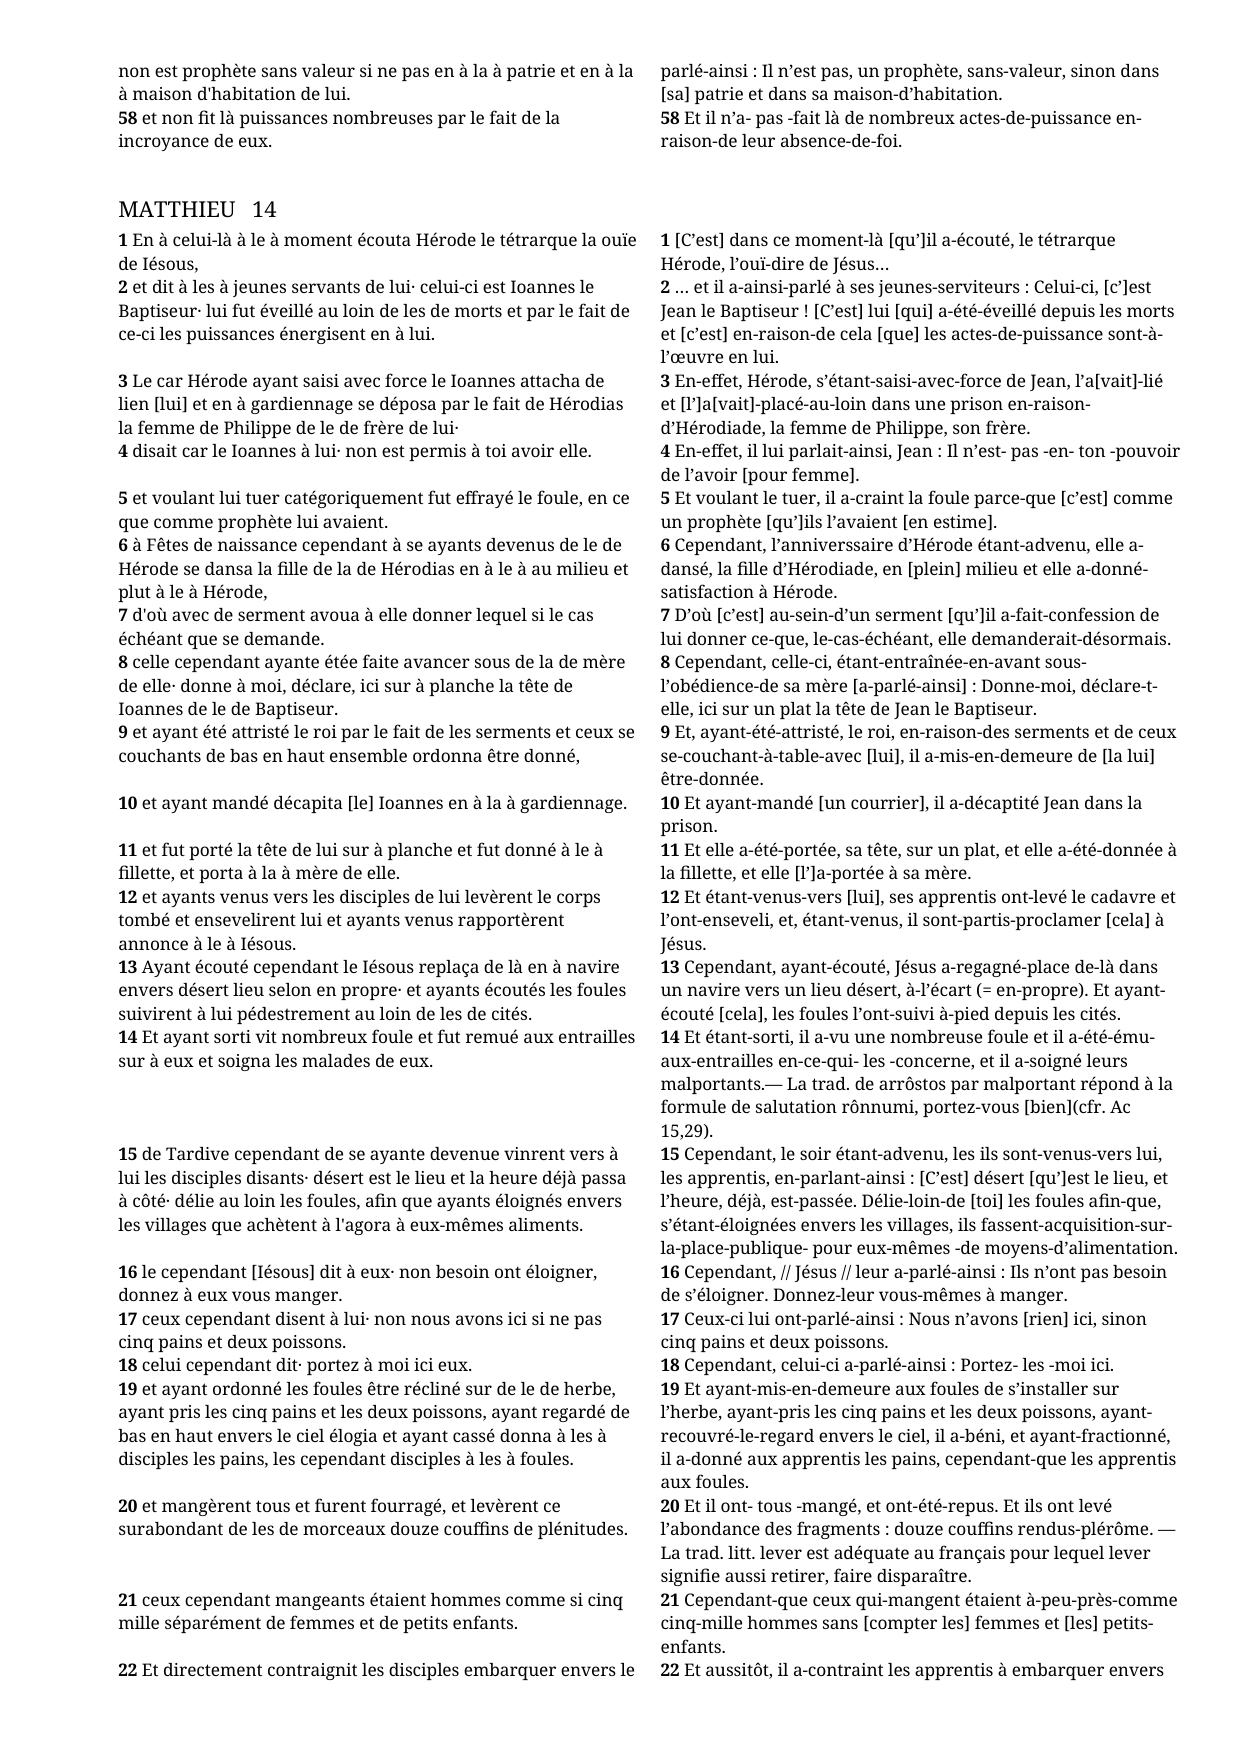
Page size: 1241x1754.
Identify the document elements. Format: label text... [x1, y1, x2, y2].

table_cell 9 et ayant été attristé le roi par le fait de les serments et ceux se couchants de bas en haut ensemble ordonna être donné, [118, 721, 639, 791]
table_cell [639, 650, 660, 721]
table_cell 22 Et aussitôt, il a-contraint les apprentis à embarquer envers le navire et à se-conduire-au-devant-de lui envers l’autre-rive jusqu’à-ce-qu’il délie-loin-de [lui] les foules. [660, 1658, 1181, 1682]
table_cell 17 Ceux-ci lui ont-parlé-ainsi : Nous n’avons [rien] ici, sinon cinq pains et deux poissons. [660, 1307, 1181, 1353]
table_cell 5 et voulant lui tuer catégoriquement fut effrayé le foule, en ce que comme prophète lui avaient. [118, 486, 639, 533]
table_cell 57 et étaient scandalisé en à lui. le cependant Iésous dit à eux· non est prophète sans valeur si ne pas en à la à patrie et en à la à maison d'habitation de lui. [118, 59, 639, 106]
table_cell [639, 885, 660, 955]
table_cell 57 Et ils étaient-scandalisés en lui, cependant-que Jésus leur a-parlé-ainsi : Il n’est pas, un prophète, sans-valeur, sinon dans [sa] patrie et dans sa maison-d’habitation. [660, 59, 1181, 106]
table_cell 19 Et ayant-mis-en-demeure aux foules de s’installer sur l’herbe, ayant-pris les cinq pains et les deux poissons, ayant-recouvré-le-regard envers le ciel, il a-béni, et ayant-fractionné, il a-donné aux apprentis les pains, cependant-que les apprentis aux foules. [660, 1377, 1181, 1494]
table_cell 10 et ayant mandé décapita [le] Ioannes en à la à gardiennage. [118, 791, 639, 838]
table_cell 15 Cependant, le soir étant-advenu, les ils sont-venus-vers lui, les apprentis, en-parlant-ainsi : [C’est] désert [qu’]est le lieu, et l’heure, déjà, est-passée. Délie-loin-de [toi] les foules afin-que, s’étant-éloignées envers les villages, ils fassent-acquisition-sur-la-place-publique- pour eux-mêmes -de moyens-d’alimentation. [660, 1143, 1181, 1260]
table_cell 22 Et directement contraignit les disciples embarquer envers le navire et mener devant lui envers ce de l'autre côté, jusqu'à ce que de lequel que délie au loin les foules. [118, 1658, 639, 1682]
table_cell 11 et fut porté la tête de lui sur à planche et fut donné à le à fillette, et porta à la à mère de elle. [118, 838, 639, 885]
table_cell 21 Cependant-que ceux qui-mangent étaient à-peu-près-comme cinq-mille hommes sans [compter les] femmes et [les] petits-enfants. [660, 1588, 1181, 1658]
table_cell [639, 486, 660, 533]
table_cell [639, 604, 660, 650]
text MATTHIEU 14 [118, 194, 1181, 224]
table_cell 2 et dit à les à jeunes servants de lui· celui-ci est Ioannes le Baptiseur· lui fut éveillé au loin de les de morts et par le fait de ce-ci les puissances énergisent en à lui. [118, 275, 639, 369]
table_cell 58 Et il n’a- pas -fait là de nombreux actes-de-puissance en-raison-de leur absence-de-foi. [660, 106, 1181, 153]
table_cell [639, 838, 660, 885]
table_cell [639, 369, 660, 439]
table_cell [639, 106, 660, 153]
table_cell 12 et ayants venus vers les disciples de lui levèrent le corps tombé et ensevelirent lui et ayants venus rapportèrent annonce à le à Iésous. [118, 885, 639, 955]
table_cell 4 En-effet, il lui parlait-ainsi, Jean : Il n’est- pas -en- ton -pouvoir de l’avoir [pour femme]. [660, 439, 1181, 486]
table_cell 3 Le car Hérode ayant saisi avec force le Ioannes attacha de lien [lui] et en à gardiennage se déposa par le fait de Hérodias la femme de Philippe de le de frère de lui· [118, 369, 639, 439]
table_cell [639, 1494, 660, 1588]
table_cell 18 celui cependant dit· portez à moi ici eux. [118, 1354, 639, 1377]
table_cell 17 ceux cependant disent à lui· non nous avons ici si ne pas cinq pains et deux poissons. [118, 1307, 639, 1353]
table_cell 13 Ayant écouté cependant le Iésous replaça de là en à navire envers désert lieu selon en propre· et ayants écoutés les foules suivirent à lui pédestrement au loin de les de cités. [118, 955, 639, 1025]
table_cell 11 Et elle a-été-portée, sa tête, sur un plat, et elle a-été-donnée à la fillette, et elle [l’]a-portée à sa mère. [660, 838, 1181, 885]
table_header 1 [C’est] dans ce moment-là [qu’]il a-écouté, le tétrarque Hérode, l’ouï-dire de Jésus… [660, 229, 1181, 275]
table_cell 12 Et étant-venus-vers [lui], ses apprentis ont-levé le cadavre et l’ont-enseveli, et, étant-venus, il sont-partis-proclamer [cela] à Jésus. [660, 885, 1181, 955]
table_cell [639, 1354, 660, 1377]
table_cell 21 ceux cependant mangeants étaient hommes comme si cinq mille séparément de femmes et de petits enfants. [118, 1588, 639, 1658]
table_cell 58 et non fit là puissances nombreuses par le fait de la incroyance de eux. [118, 106, 639, 153]
table_cell [639, 791, 660, 838]
table_cell [639, 59, 660, 106]
table_cell 16 le cependant [Iésous] dit à eux· non besoin ont éloigner, donnez à eux vous manger. [118, 1260, 639, 1307]
table_cell [639, 439, 660, 486]
table_cell [639, 1307, 660, 1353]
table_cell 7 D’où [c’est] au-sein-d’un serment [qu’]il a-fait-confession de lui donner ce-que, le-cas-échéant, elle demanderait-désormais. [660, 604, 1181, 650]
table_cell [639, 955, 660, 1025]
table_cell 15 de Tardive cependant de se ayante devenue vinrent vers à lui les disciples disants· désert est le lieu et la heure déjà passa à côté· délie au loin les foules, afin que ayants éloignés envers les villages que achètent à l'agora à eux-mêmes aliments. [118, 1143, 639, 1260]
table_cell [639, 1260, 660, 1307]
table_cell 16 Cependant, // Jésus // leur a-parlé-ainsi : Ils n’ont pas besoin de s’éloigner. Donnez-leur vous-mêmes à manger. [660, 1260, 1181, 1307]
table_cell 5 Et voulant le tuer, il a-craint la foule parce-que [c’est] comme un prophète [qu’]ils l’avaient [en estime]. [660, 486, 1181, 533]
table_cell 10 Et ayant-mandé [un courrier], il a-décaptité Jean dans la prison. [660, 791, 1181, 838]
table_cell [639, 721, 660, 791]
table_cell 3 En-effet, Hérode, s’étant-saisi-avec-force de Jean, l’a[vait]-lié et [l’]a[vait]-placé-au-loin dans une prison en-raison-d’Hérodiade, la femme de Philippe, son frère. [660, 369, 1181, 439]
table_cell [639, 533, 660, 603]
table_cell 6 à Fêtes de naissance cependant à se ayants devenus de le de Hérode se dansa la fille de la de Hérodias en à le à au milieu et plut à le à Hérode, [118, 533, 639, 603]
table_cell 7 d'où avec de serment avoua à elle donner lequel si le cas échéant que se demande. [118, 604, 639, 650]
table_cell [639, 1588, 660, 1658]
table_cell 2 … et il a-ainsi-parlé à ses jeunes-serviteurs : Celui-ci, [c’]est Jean le Baptiseur ! [C’est] lui [qui] a-été-éveillé depuis les morts et [c’est] en-raison-de cela [que] les actes-de-puissance sont-à-l’œuvre en lui. [660, 275, 1181, 369]
table_cell 19 et ayant ordonné les foules être récliné sur de le de herbe, ayant pris les cinq pains et les deux poissons, ayant regardé de bas en haut envers le ciel élogia et ayant cassé donna à les à disciples les pains, les cependant disciples à les à foules. [118, 1377, 639, 1494]
table_cell 4 disait car le Ioannes à lui· non est permis à toi avoir elle. [118, 439, 639, 486]
table_header [639, 229, 660, 275]
table_cell [639, 1377, 660, 1494]
table_cell 20 et mangèrent tous et furent fourragé, et levèrent ce surabondant de les de morceaux douze couffins de plénitudes. [118, 1494, 639, 1588]
table_cell 8 Cependant, celle-ci, étant-entraînée-en-avant sous-l’obédience-de sa mère [a-parlé-ainsi] : Donne-moi, déclare-t-elle, ici sur un plat la tête de Jean le Baptiseur. [660, 650, 1181, 721]
table_cell [639, 1025, 660, 1142]
table_cell 14 Et étant-sorti, il a-vu une nombreuse foule et il a-été-ému-aux-entrailles en-ce-qui- les -concerne, et il a-soigné leurs malportants.— La trad. de arrôstos par malportant répond à la formule de salutation rônnumi, portez-vous [bien](cfr. Ac 15,29). [660, 1025, 1181, 1142]
table_header 1 En à celui-là à le à moment écouta Hérode le tétrarque la ouïe de Iésous, [118, 229, 639, 275]
table_cell [639, 1658, 660, 1682]
table_cell 18 Cependant, celui-ci a-parlé-ainsi : Portez- les -moi ici. [660, 1354, 1181, 1377]
table_cell [639, 1143, 660, 1260]
table_cell 9 Et, ayant-été-attristé, le roi, en-raison-des serments et de ceux se-couchant-à-table-avec [lui], il a-mis-en-demeure de [la lui] être-donnée. [660, 721, 1181, 791]
table_cell 14 Et ayant sorti vit nombreux foule et fut remué aux entrailles sur à eux et soigna les malades de eux. [118, 1025, 639, 1142]
table_cell 20 Et il ont- tous -mangé, et ont-été-repus. Et ils ont levé l’abondance des fragments : douze couffins rendus-plérôme. — La trad. litt. lever est adéquate au français pour lequel lever signifie aussi retirer, faire disparaître. [660, 1494, 1181, 1588]
table_cell [639, 275, 660, 369]
table_cell 13 Cependant, ayant-écouté, Jésus a-regagné-place de-là dans un navire vers un lieu désert, à-l’écart (= en-propre). Et ayant-écouté [cela], les foules l’ont-suivi à-pied depuis les cités. [660, 955, 1181, 1025]
table_cell 8 celle cependant ayante étée faite avancer sous de la de mère de elle· donne à moi, déclare, ici sur à planche la tête de Ioannes de le de Baptiseur. [118, 650, 639, 721]
table_cell 6 Cependant, l’anniverssaire d’Hérode étant-advenu, elle a-dansé, la fille d’Hérodiade, en [plein] milieu et elle a-donné-satisfaction à Hérode. [660, 533, 1181, 603]
